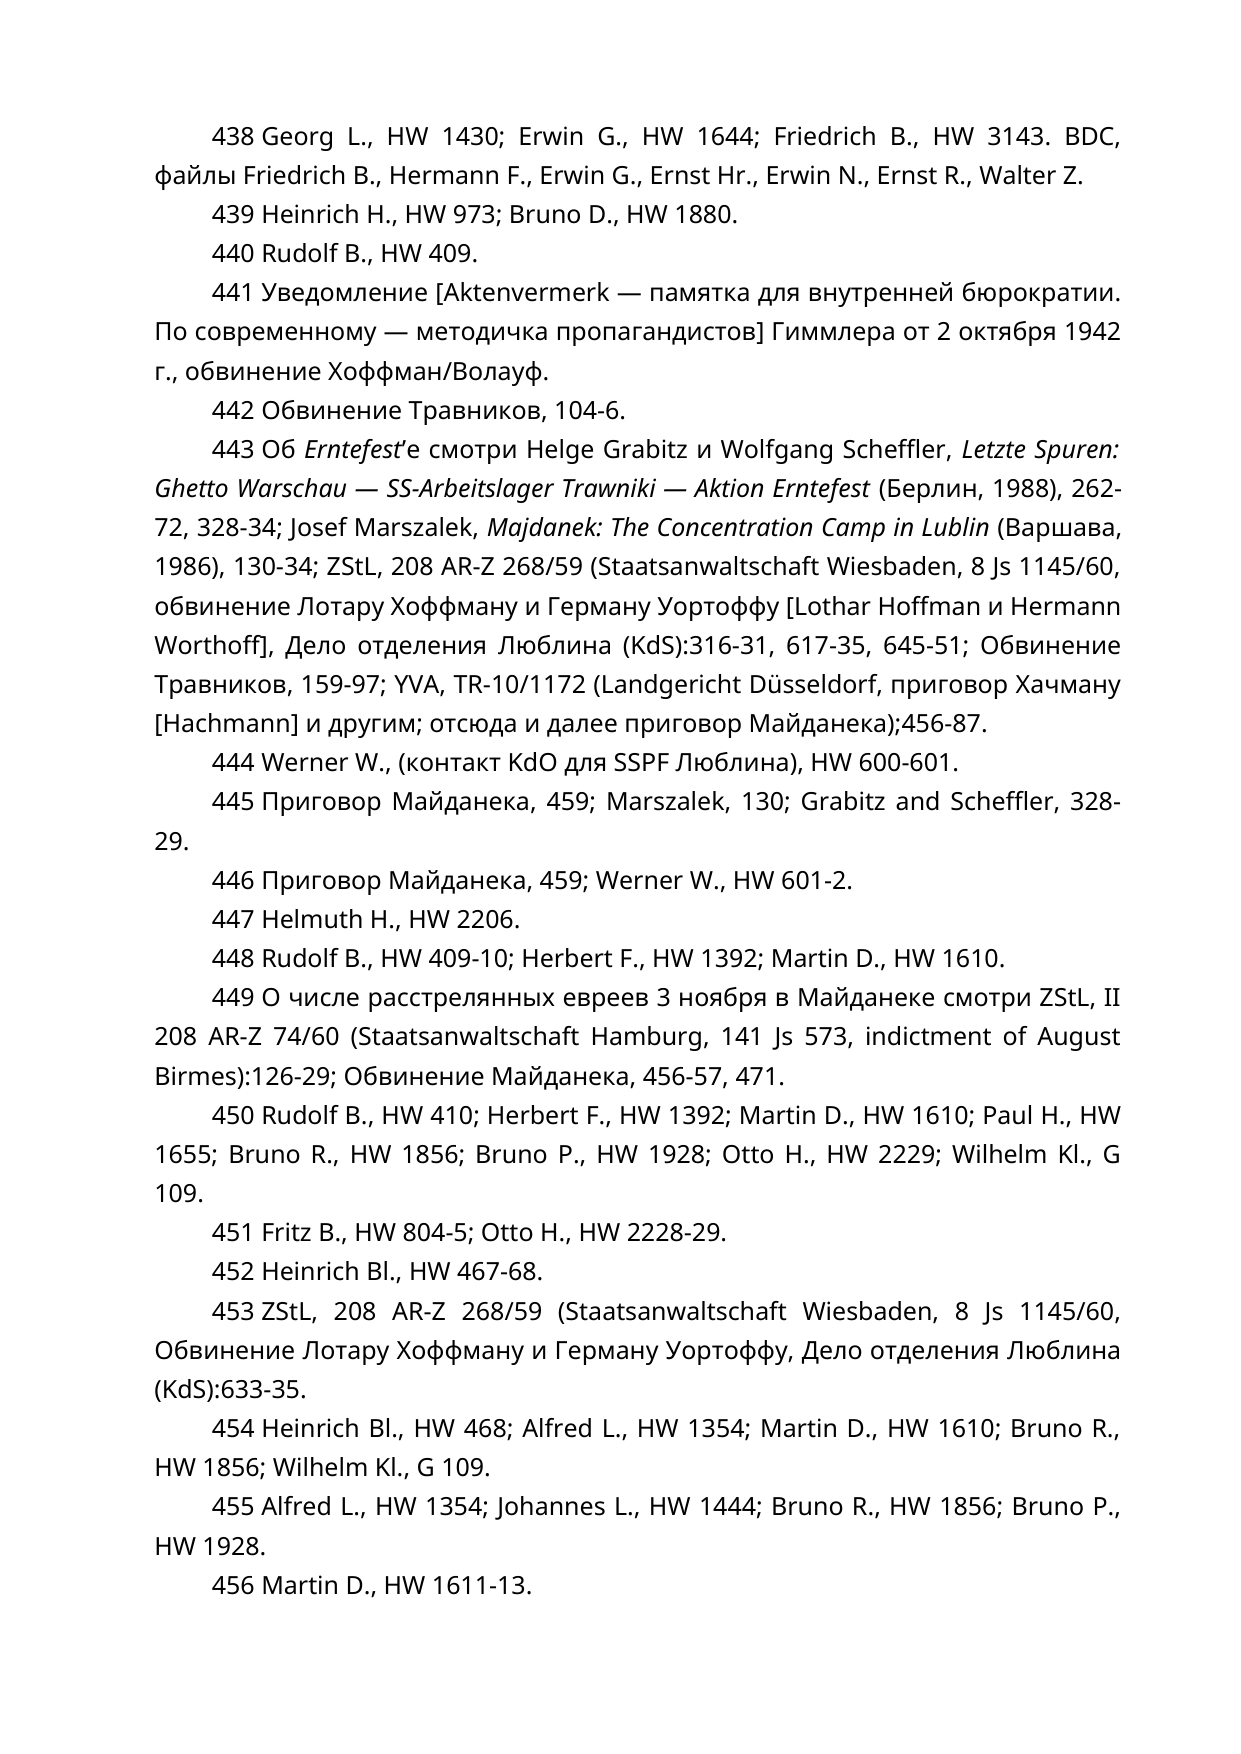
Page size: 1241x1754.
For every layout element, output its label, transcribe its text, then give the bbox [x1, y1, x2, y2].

text Helmuth H., HW 2206. [118, 901, 1122, 936]
text Alfred L., HW 1354; Johannes L., HW 1444; Bruno R., HW 1856; Bruno P., HW 1928. [118, 1489, 1122, 1562]
text Fritz B., HW 804-5; Otto H., HW 2228-29. [118, 1215, 1122, 1249]
text Об Erntefest’е смотри Helge Grabitz и Wolfgang Scheffler, Letzte Spuren: Ghetto Warschau — SS-Arbeitslager Trawniki — Aktion Erntefest (Берлин, 1988), 262-72, 328-34; Josef Marszalek, Majdanek: The Concentration Camp in Lublin (Варшава, 1986), 130-34; ZStL, 208 AR-Z 268/59 (Staatsanwaltschaft Wiesbaden, 8 Js 1145/60, обвинение Лотару Хоффману и Герману Уортоффу [Lothar Hoffman и Hermann Worthoff], Дело отделения Люблина (KdS):316-31, 617-35, 645-51; Обвинение Травников, 159-97; YVA, TR-10/1172 (Landgericht Düsseldorf, приговор Хачману [Hachmann] и другим; отсюда и далее приговор Майданека);456-87. [118, 431, 1122, 740]
text Georg L., HW 1430; Erwin G., HW 1644; Friedrich B., HW 3143. BDC, файлы Friedrich B., Hermann F., Erwin G., Ernst Hr., Erwin N., Ernst R., Walter Z. [118, 118, 1122, 191]
text Martin D., HW 1611-13. [118, 1567, 1122, 1601]
text ZStL, 208 AR-Z 268/59 (Staatsanwaltschaft Wiesbaden, 8 Js 1145/60, Обвинение Лотару Хоффману и Герману Уортоффу, Дело отделения Люблина (KdS):633-35. [118, 1293, 1122, 1406]
text Werner W., (контакт KdO для SSPF Люблина), HW 600-601. [118, 745, 1122, 779]
text Heinrich Bl., HW 468; Alfred L., HW 1354; Martin D., HW 1610; Bruno R., HW 1856; Wilhelm Kl., G 109. [118, 1411, 1122, 1484]
text О числе расстрелянных евреев 3 ноября в Майданеке смотри ZStL, II 208 AR-Z 74/60 (Staatsanwaltschaft Hamburg, 141 Js 573, indictment of August Birmes):126-29; Обвинение Майданека, 456-57, 471. [118, 980, 1122, 1092]
text Приговор Майданека, 459; Werner W., HW 601-2. [118, 862, 1122, 896]
text Обвинение Травников, 104-6. [118, 392, 1122, 426]
text Heinrich Bl., HW 467-68. [118, 1254, 1122, 1288]
text Уведомление [Aktenvermerk — памятка для внутренней бюрократии. По современному — методичка пропагандистов] Гиммлера от 2 октября 1942 г., обвинение Хоффман/Волауф. [118, 275, 1122, 387]
text Heinrich H., HW 973; Bruno D., HW 1880. [118, 196, 1122, 231]
text Rudolf B., HW 409. [118, 236, 1122, 270]
text Приговор Майданека, 459; Marszalek, 130; Grabitz and Scheffler, 328-29. [118, 784, 1122, 857]
text Rudolf B., HW 409-10; Herbert F., HW 1392; Martin D., HW 1610. [118, 941, 1122, 975]
text Rudolf B., HW 410; Herbert F., HW 1392; Martin D., HW 1610; Paul H., HW 1655; Bruno R., HW 1856; Bruno P., HW 1928; Otto H., HW 2229; Wilhelm Kl., G 109. [118, 1097, 1122, 1210]
